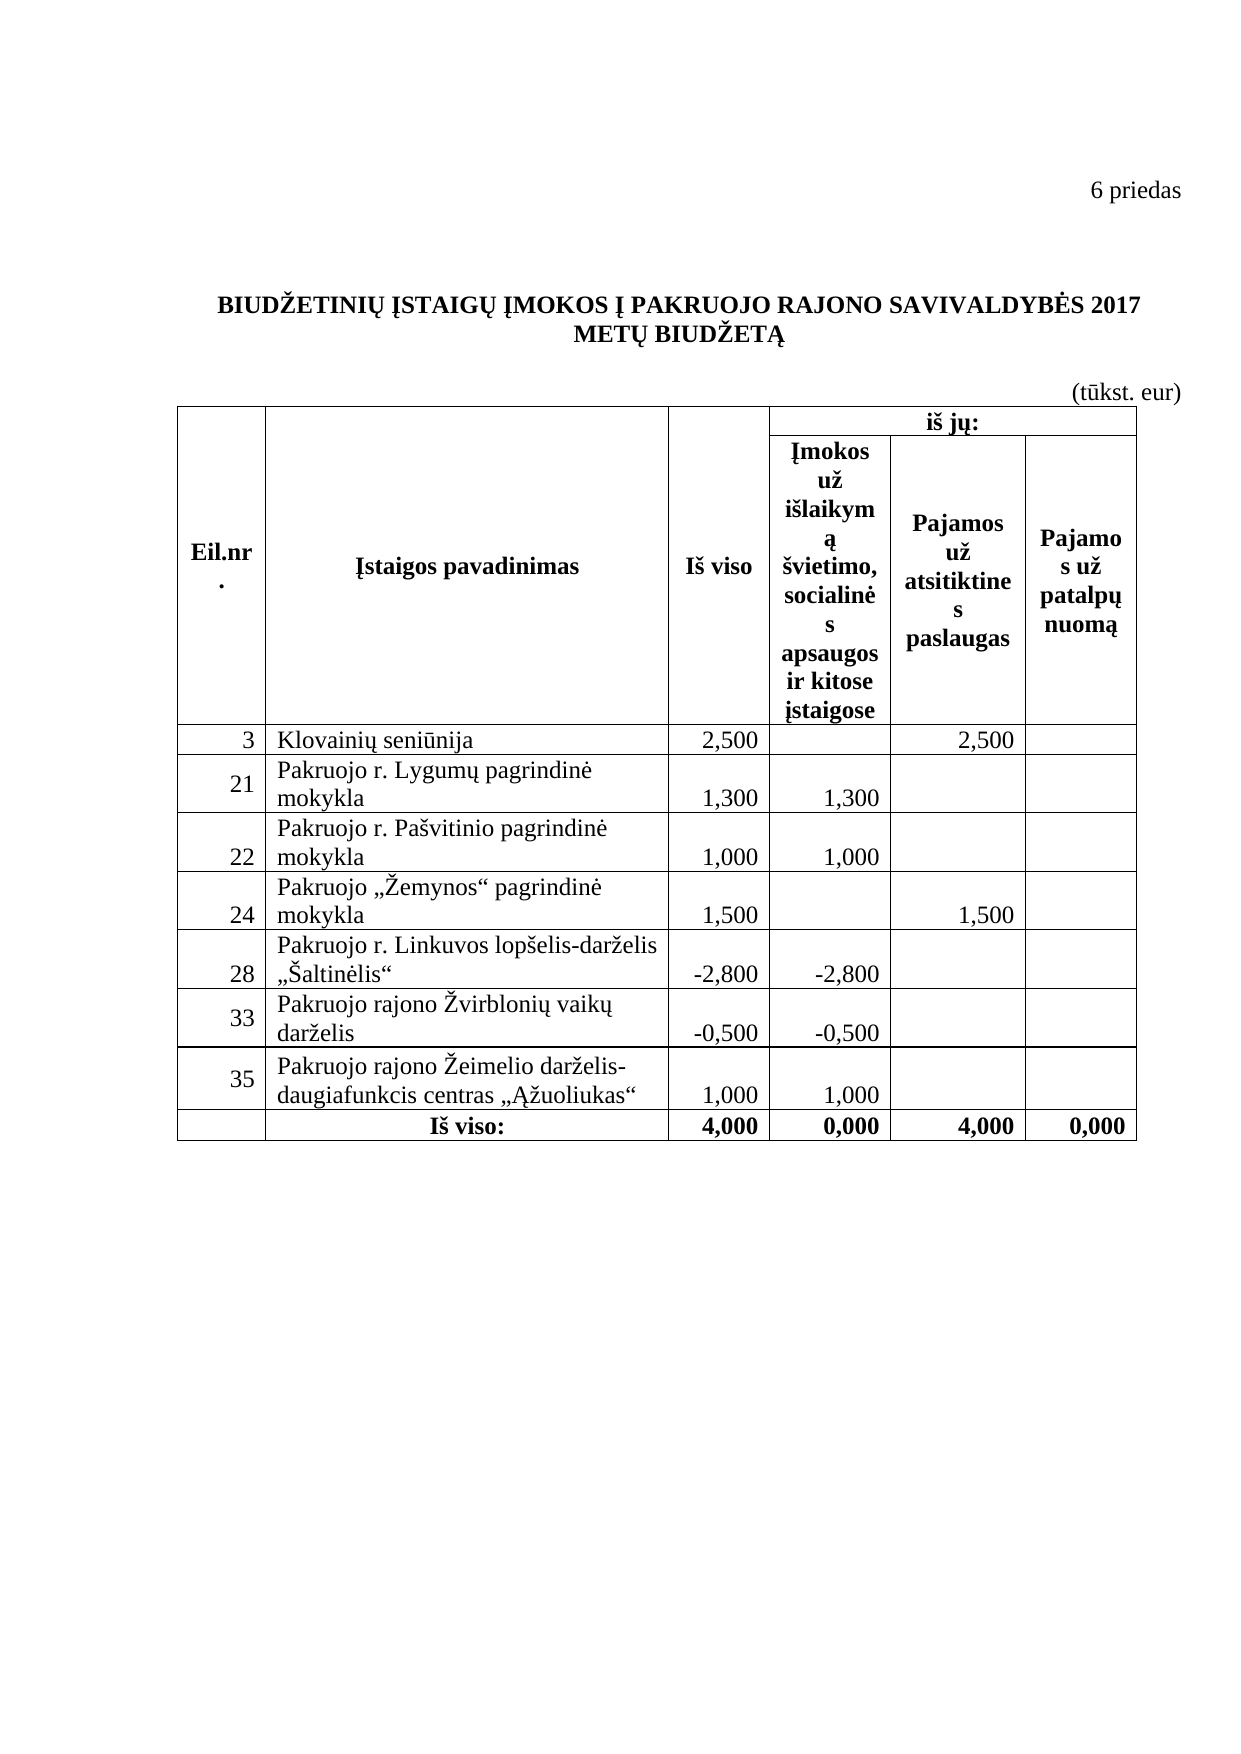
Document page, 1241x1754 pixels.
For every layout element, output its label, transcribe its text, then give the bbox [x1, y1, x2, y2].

table_cell Pajamos už patalpų nuomą [1026, 436, 1136, 724]
table_cell 4,000 [891, 1110, 1025, 1140]
table_cell 1,000 [669, 1048, 769, 1109]
table_cell [891, 989, 1025, 1046]
table_cell 0,000 [1026, 1110, 1136, 1140]
table_cell 21 [178, 755, 265, 812]
table_header Eil.nr. [178, 407, 265, 724]
table_cell Pakruojo „Žemynos“ pagrindinė mokykla [266, 872, 668, 929]
table_cell 1,300 [669, 755, 769, 812]
text (tūkst. eur) [177, 377, 1181, 406]
table_cell 33 [178, 989, 265, 1046]
table_cell [1026, 872, 1136, 929]
table_cell 1,500 [669, 872, 769, 929]
table_cell Įmokos už išlaikymą švietimo, socialinės apsaugos ir kitose įstaigose [770, 436, 890, 724]
table_cell Pajamos už atsitiktines paslaugas [891, 436, 1025, 724]
table_cell 1,500 [891, 872, 1025, 929]
table_cell 3 [178, 725, 265, 754]
table_header Įstaigos pavadinimas [266, 407, 668, 724]
table_cell 24 [178, 872, 265, 929]
table_cell 0,000 [770, 1110, 890, 1140]
table_cell Pakruojo r. Linkuvos lopšelis-darželis „Šaltinėlis“ [266, 930, 668, 988]
table_cell Pakruojo rajono Žeimelio darželis-daugiafunkcis centras „Ąžuoliukas“ [266, 1048, 668, 1109]
table_cell Pakruojo r. Pašvitinio pagrindinė mokykla [266, 813, 668, 871]
table_cell 4,000 [669, 1110, 769, 1140]
table_cell Pakruojo rajono Žvirblonių vaikų darželis [266, 989, 668, 1046]
table_cell 2,500 [891, 725, 1025, 754]
table_cell [1026, 725, 1136, 754]
table_cell -2,800 [669, 930, 769, 988]
table_cell Iš viso: [266, 1110, 668, 1140]
table_cell 1,300 [770, 755, 890, 812]
table_cell -2,800 [770, 930, 890, 988]
table_cell [770, 872, 890, 929]
table_cell [891, 755, 1025, 812]
table_cell [1026, 813, 1136, 871]
table_header Iš viso [669, 407, 769, 724]
table_cell 2,500 [669, 725, 769, 754]
table_cell [178, 1110, 265, 1140]
table_cell -0,500 [669, 989, 769, 1046]
text BIUDŽETINIŲ ĮSTAIGŲ ĮMOKOS Į PAKRUOJO RAJONO SAVIVALDYBĖS 2017 METŲ BIUDŽETĄ [177, 291, 1181, 348]
table_header iš jų: [770, 407, 1136, 435]
table_cell [1026, 930, 1136, 988]
text 6 priedas [177, 176, 1181, 204]
table_cell 1,000 [770, 813, 890, 871]
table_cell Pakruojo r. Lygumų pagrindinė mokykla [266, 755, 668, 812]
table_cell [1026, 989, 1136, 1046]
table_cell [891, 813, 1025, 871]
table_cell 22 [178, 813, 265, 871]
table_cell [891, 1048, 1025, 1109]
table_cell -0,500 [770, 989, 890, 1046]
table_cell 1,000 [770, 1048, 890, 1109]
table_cell 28 [178, 930, 265, 988]
table_cell [770, 725, 890, 754]
table_cell [1026, 755, 1136, 812]
table_cell 1,000 [669, 813, 769, 871]
table_cell 35 [178, 1048, 265, 1109]
table_cell [891, 930, 1025, 988]
table_cell Klovainių seniūnija [266, 725, 668, 754]
table_cell [1026, 1048, 1136, 1109]
